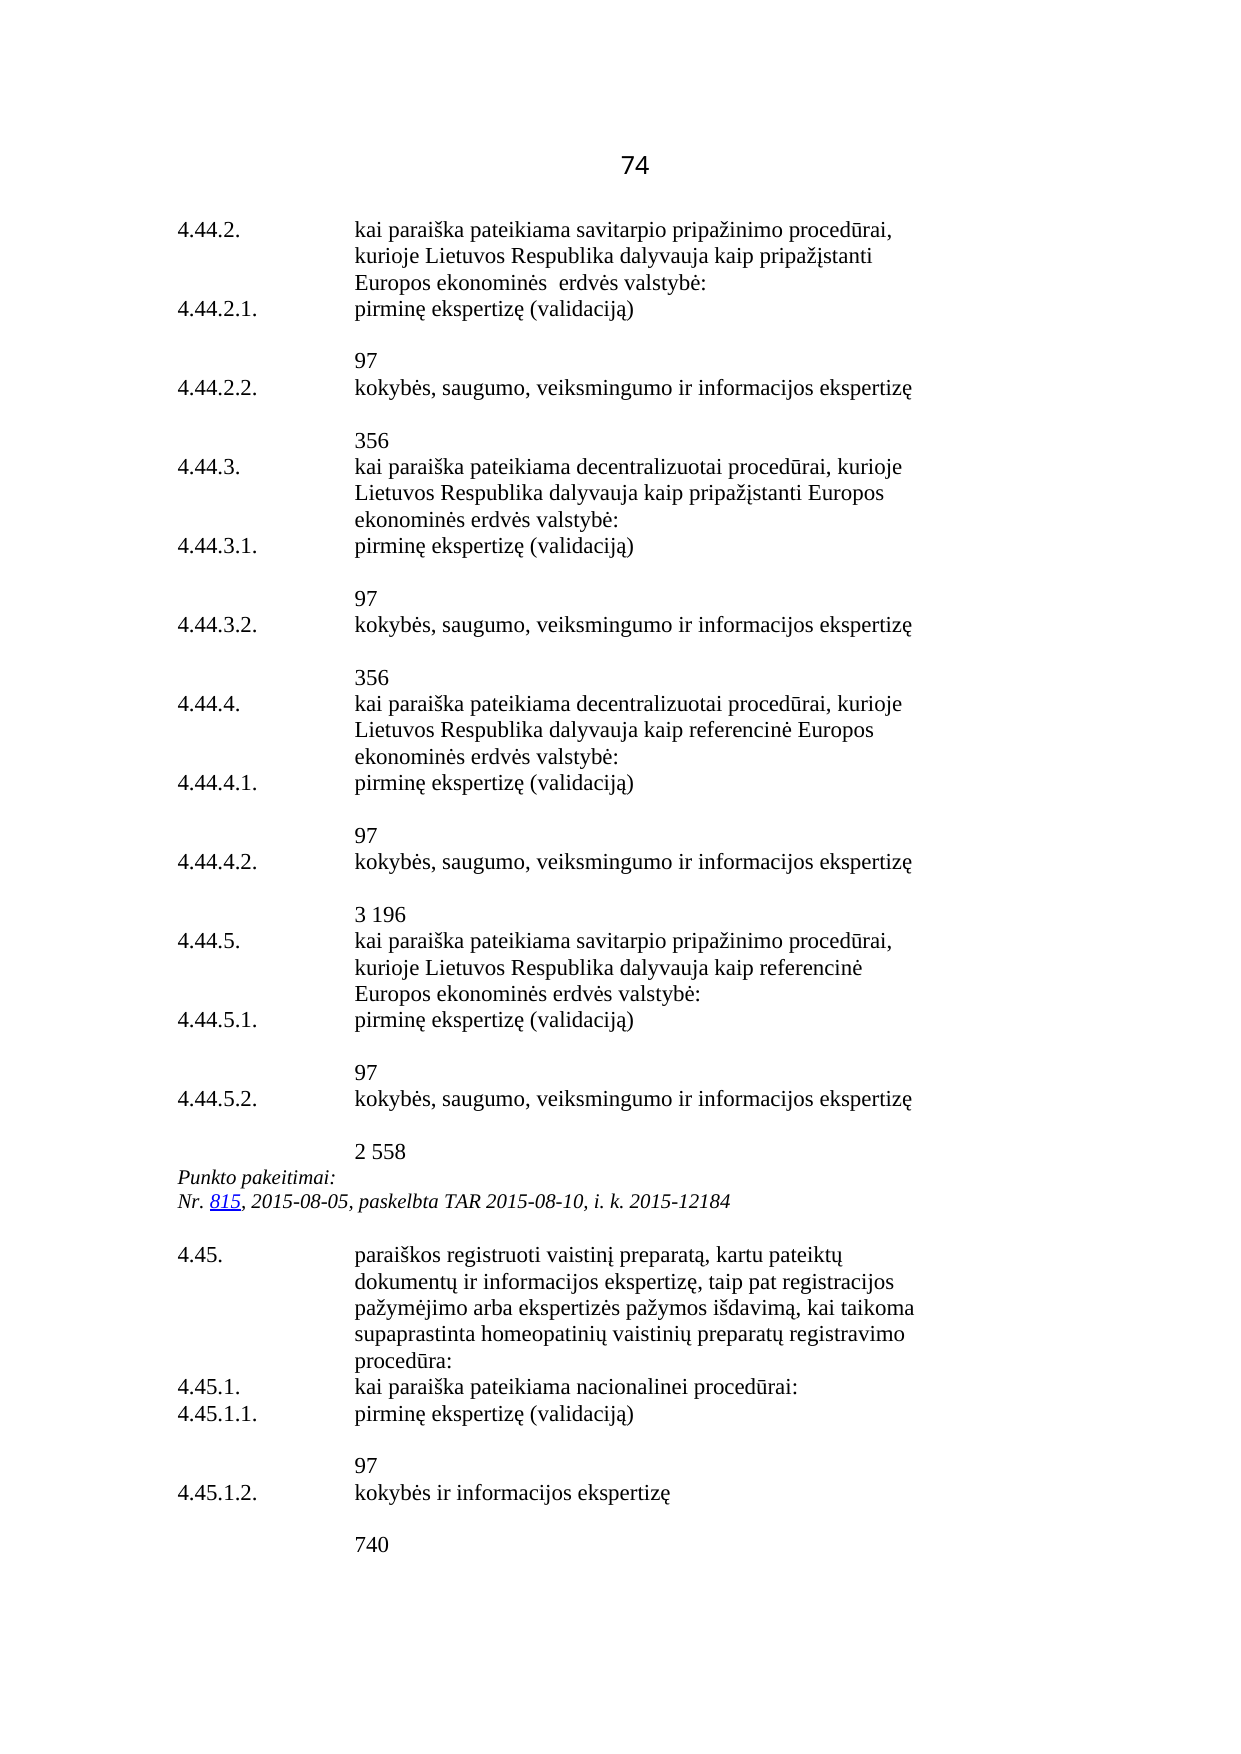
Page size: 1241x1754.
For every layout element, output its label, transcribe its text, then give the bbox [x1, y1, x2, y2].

text 4.44.5. kai paraiška pateikiama savitarpio pripažinimo procedūrai, [177, 927, 945, 954]
text 4.44.3.1. pirminę ekspertizę (validaciją) 97 [177, 532, 945, 611]
text 4.44.2.2. kokybės, saugumo, veiksmingumo ir informacijos ekspertizę 356 [177, 374, 945, 453]
text Europos ekonominės erdvės valstybė: [354, 268, 945, 295]
text Lietuvos Respublika dalyvauja kaip referencinė Europos [354, 717, 945, 743]
text supaprastinta homeopatinių vaistinių preparatų registravimo [354, 1321, 945, 1347]
text 4.45.1.1. pirminę ekspertizę (validaciją) 97 [177, 1399, 945, 1479]
text 4.44.3.2. kokybės, saugumo, veiksmingumo ir informacijos ekspertizę 356 [177, 611, 945, 690]
text kurioje Lietuvos Respublika dalyvauja kaip pripažįstanti [354, 242, 945, 268]
text 4.44.4.2. kokybės, saugumo, veiksmingumo ir informacijos ekspertizę 3 196 [177, 848, 945, 927]
text Lietuvos Respublika dalyvauja kaip pripažįstanti Europos [354, 479, 945, 506]
text dokumentų ir informacijos ekspertizę, taip pat registracijos [354, 1268, 945, 1294]
text 4.44.5.2. kokybės, saugumo, veiksmingumo ir informacijos ekspertizę 2 558 [177, 1086, 945, 1164]
text 4.45. paraiškos registruoti vaistinį preparatą, kartu pateiktų [177, 1241, 945, 1268]
text kurioje Lietuvos Respublika dalyvauja kaip referencinė [354, 954, 945, 980]
text 4.45.1.2. kokybės ir informacijos ekspertizę 740 [177, 1479, 945, 1558]
text Nr. 815, 2015-08-05, paskelbta TAR 2015-08-10, i. k. 2015-12184 [177, 1189, 1093, 1213]
text pažymėjimo arba ekspertizės pažymos išdavimą, kai taikoma [354, 1294, 945, 1321]
text 4.45.1. kai paraiška pateikiama nacionalinei procedūrai: [177, 1373, 945, 1399]
text 4.44.4. kai paraiška pateikiama decentralizuotai procedūrai, kurioje [177, 690, 945, 717]
text 4.44.4.1. pirminę ekspertizę (validaciją) 97 [177, 769, 945, 848]
text procedūra: [354, 1347, 945, 1373]
text ekonominės erdvės valstybė: [354, 506, 945, 532]
text Europos ekonominės erdvės valstybė: [354, 980, 945, 1006]
text 4.44.2.1. pirminę ekspertizę (validaciją) 97 [177, 295, 945, 374]
text 4.44.2. kai paraiška pateikiama savitarpio pripažinimo procedūrai, [177, 216, 945, 242]
text Punkto pakeitimai: [177, 1164, 1093, 1189]
text 4.44.3. kai paraiška pateikiama decentralizuotai procedūrai, kurioje [177, 453, 945, 479]
text ekonominės erdvės valstybė: [354, 743, 945, 769]
text 4.44.5.1. pirminę ekspertizę (validaciją) 97 [177, 1006, 945, 1086]
